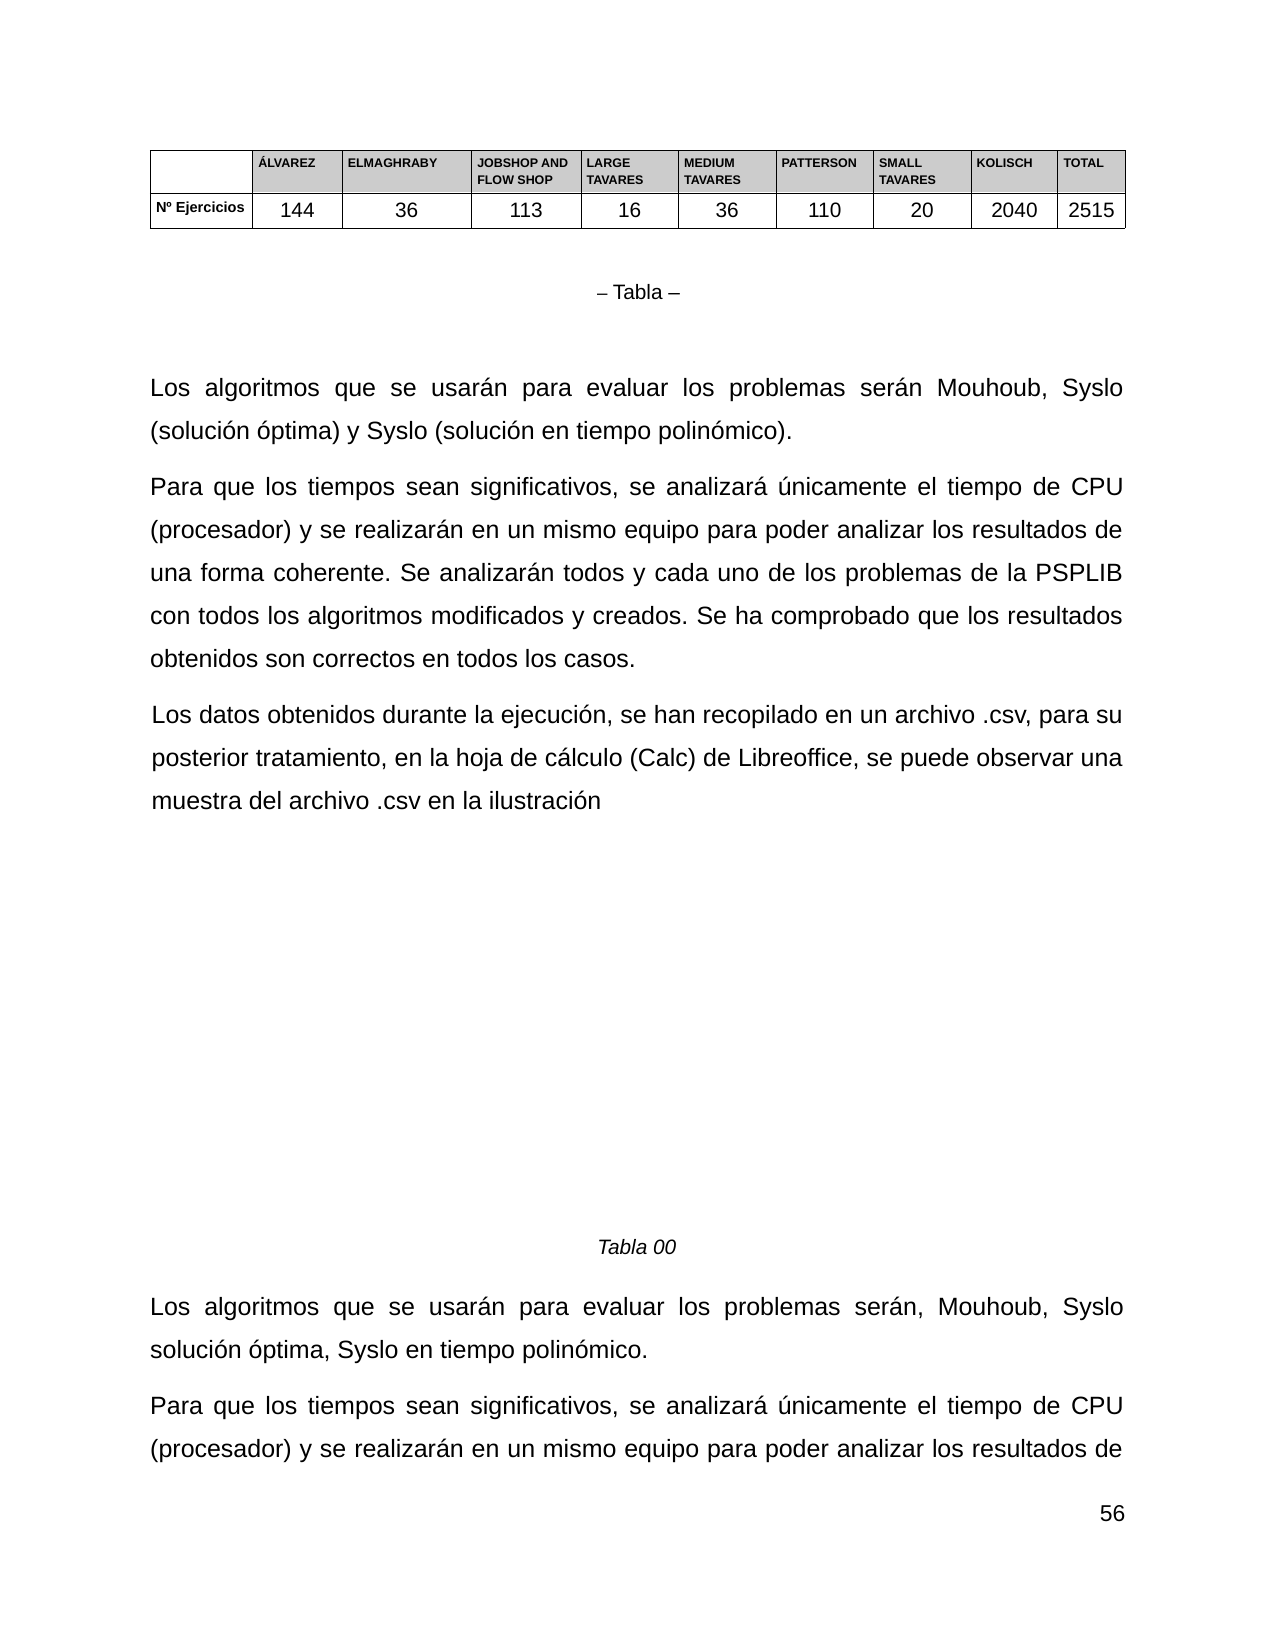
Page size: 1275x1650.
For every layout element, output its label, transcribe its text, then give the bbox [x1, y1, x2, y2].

table_header ÁLVAREZ [253, 151, 342, 192]
table_header LARGE TAVARES [582, 151, 678, 192]
text Tabla 00 [150, 1235, 1125, 1259]
table_cell 110 [777, 194, 873, 228]
table_header PATTERSON [777, 151, 873, 192]
table_header KOLISCH [972, 151, 1057, 192]
table_header TOTAL [1058, 151, 1125, 192]
text – Tabla – [151, 280, 1125, 304]
text Para que los tiempos sean significativos, se analizará únicamente el tiempo de CPU (procesador) y se realizarán en un mismo equipo para poder analizar los resultados de una forma coherente. Se analizarán todos y cada uno de los problemas de la PSPLIB con todos los algoritmos modificados y creados. Se ha comprobado que los resultados obtenidos son correctos en todos los casos. [150, 472, 1125, 673]
table_cell 36 [343, 194, 471, 228]
text Los algoritmos que se usarán para evaluar los problemas serán Mouhoub, Syslo (solución óptima) y Syslo (solución en tiempo polinómico). [150, 373, 1125, 445]
table_cell 144 [253, 194, 342, 228]
table_header SMALL TAVARES [874, 151, 971, 192]
table_cell 16 [582, 194, 678, 228]
table_cell 2040 [972, 194, 1057, 228]
table_header ELMAGHRABY [343, 151, 471, 192]
table_cell 20 [874, 194, 971, 228]
table_header [151, 151, 252, 192]
table_header MEDIUM TAVARES [679, 151, 776, 192]
table_cell 113 [472, 194, 581, 228]
text Los algoritmos que se usarán para evaluar los problemas serán, Mouhoub, Syslo solución óptima, Syslo en tiempo polinómico. [150, 1292, 1125, 1364]
table_cell Nº Ejercicios [151, 194, 252, 228]
table_cell 36 [679, 194, 776, 228]
table_cell 2515 [1058, 194, 1125, 228]
text Para que los tiempos sean significativos, se analizará únicamente el tiempo de CPU (procesador) y se realizarán en un mismo equipo para poder analizar los resultados de [150, 1391, 1125, 1463]
text Los datos obtenidos durante la ejecución, se han recopilado en un archivo .csv, para su posterior tratamiento, en la hoja de cálculo (Calc) de Libreoffice, se puede observar una muestra del archivo .csv en la ilustración [151, 700, 1125, 815]
table_header JOBSHOP AND FLOW SHOP [472, 151, 581, 192]
